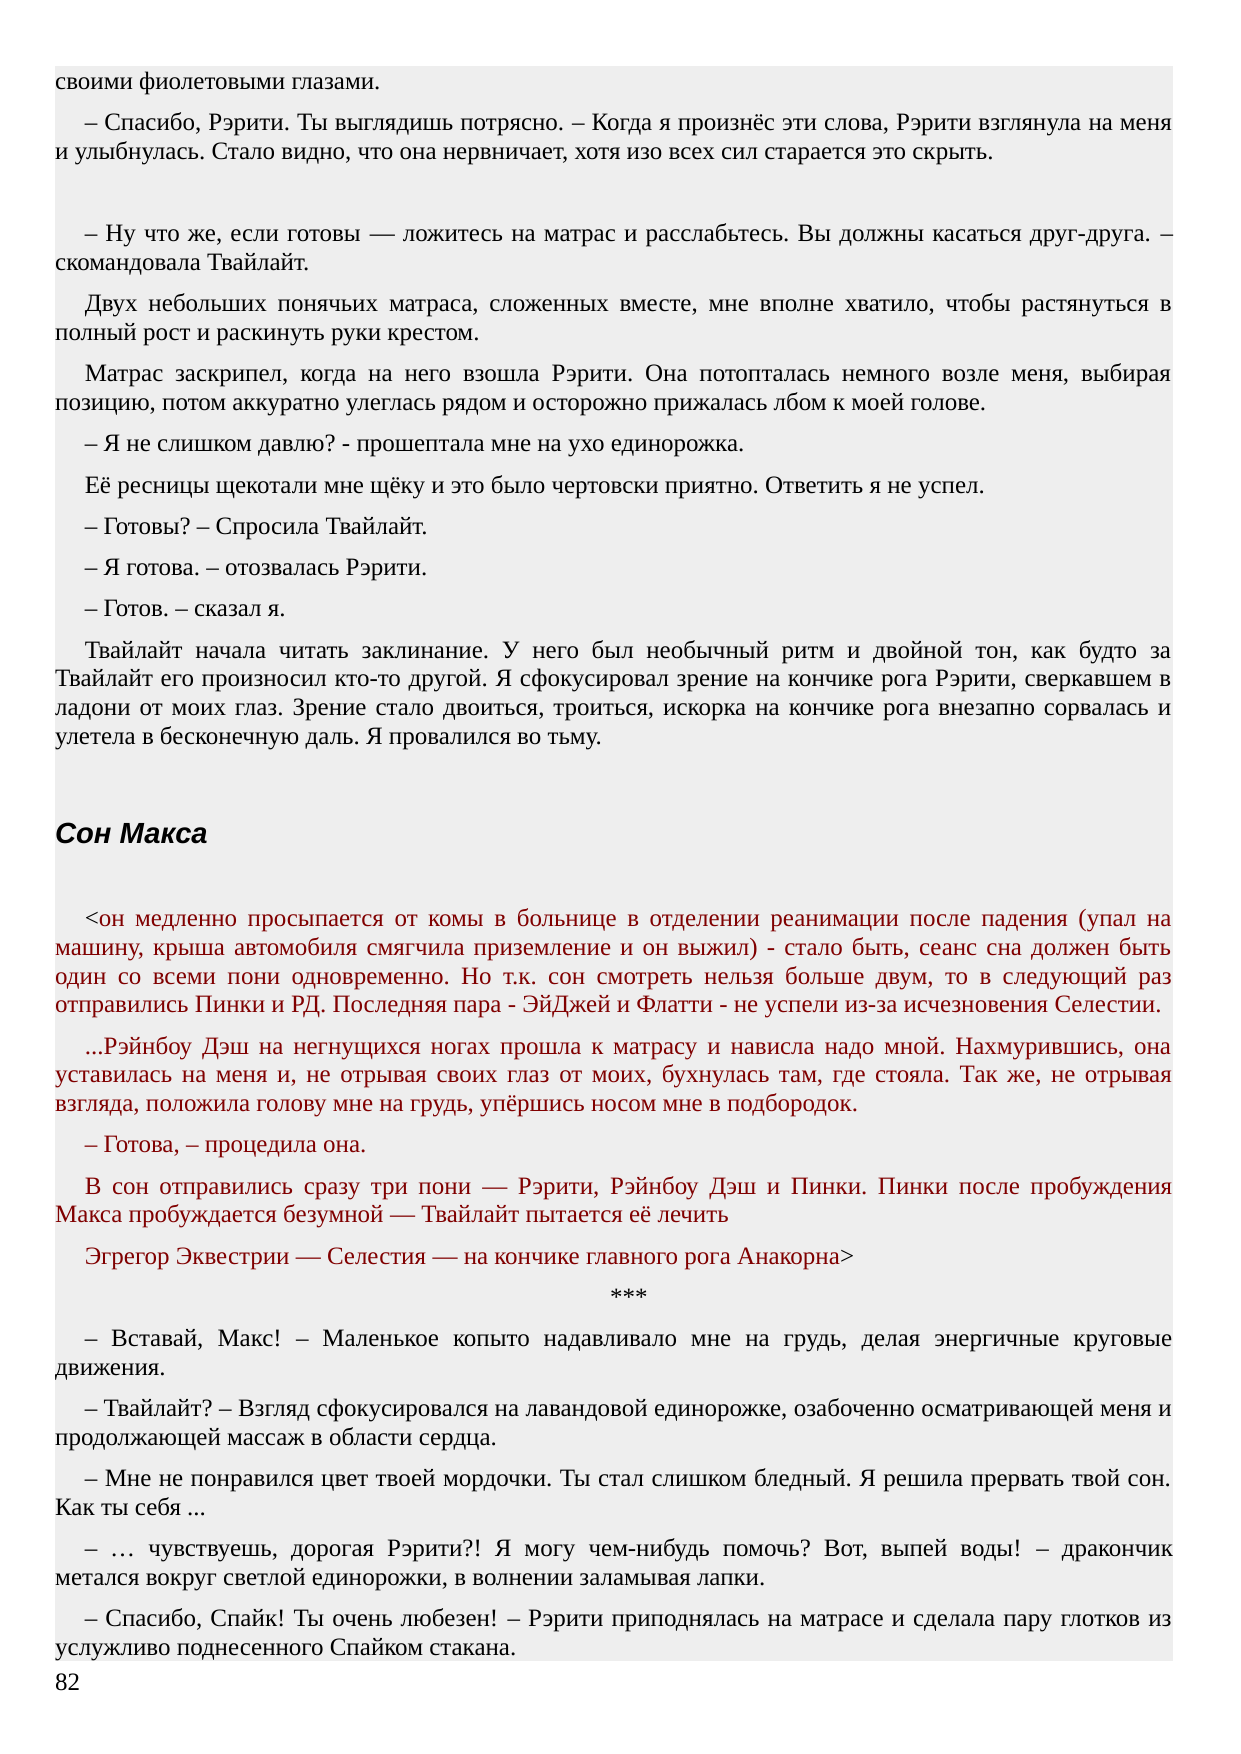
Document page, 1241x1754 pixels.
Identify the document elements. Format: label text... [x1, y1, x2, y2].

text В сон отправились сразу три пони — Рэрити, Рэйнбоу Дэш и Пинки. Пинки после пробуждения Макса пробуждается безумной — Твайлайт пытается её лечить [55, 1171, 1173, 1228]
text Матрас заскрипел, когда на него взошла Рэрити. Она потопталась немного возле меня, выбирая позицию, потом аккуратно улеглась рядом и осторожно прижалась лбом к моей голове. [55, 358, 1173, 416]
text – Спасибо, Рэрити. Ты выглядишь потрясно. – Когда я произнёс эти слова, Рэрити взглянула на меня и улыбнулась. Стало видно, что она нервничает, хотя изо всех сил старается это скрыть. [55, 107, 1173, 165]
text – Твайлайт? – Взгляд сфокусировался на лавандовой единорожке, озабоченно осматривающей меня и продолжающей массаж в области сердца. [55, 1393, 1173, 1451]
text <он медленно просыпается от комы в больнице в отделении реанимации после падения (упал на машину, крыша автомобиля смягчила приземление и он выжил) - стало быть, сеанс сна должен быть один со всеми пони одновременно. Но т.к. сон смотреть нельзя больше двум, то в следующий раз отправились Пинки и РД. Последняя пара - ЭйДжей и Флатти - не успели из-за исчезновения Селестии. [55, 903, 1173, 1018]
text – Я не слишком давлю? - прошептала мне на ухо единорожка. [55, 428, 1173, 457]
text – Мне не понравился цвет твоей мордочки. Ты стал слишком бледный. Я решила прервать твой сон. Как ты себя ... [55, 1463, 1173, 1521]
text Эгрегор Эквестрии — Селестия — на кончике главного рога Анакорна> [55, 1241, 1173, 1269]
text – Готовы? – Спросила Твайлайт. [55, 511, 1173, 540]
text – Готова, – процедила она. [55, 1129, 1173, 1158]
text Её ресницы щекотали мне щёку и это было чертовски приятно. Ответить я не успел. [55, 470, 1173, 498]
text *** [55, 1282, 1173, 1311]
text Твайлайт начала читать заклинание. У него был необычный ритм и двойной тон, как будто за Твайлайт его произносил кто-то другой. Я сфокусировал зрение на кончике рога Рэрити, сверкавшем в ладони от моих глаз. Зрение стало двоиться, троиться, искорка на кончике рога внезапно сорвалась и улетела в бесконечную даль. Я провалился во тьму. [55, 635, 1173, 750]
text – Ну что же, если готовы — ложитесь на матрас и расслабьтесь. Вы должны касаться друг-друга. – скомандовала Твайлайт. [55, 218, 1173, 276]
text – Вставай, Макс! – Маленькое копыто надавливало мне на грудь, делая энергичные круговые движения. [55, 1323, 1173, 1381]
text Двух небольших понячьих матраса, сложенных вместе, мне вполне хватило, чтобы растянуться в полный рост и раскинуть руки крестом. [55, 288, 1173, 346]
text ...Рэйнбоу Дэш на негнущихся ногах прошла к матрасу и нависла надо мной. Нахмурившись, она уставилась на меня и, не отрывая своих глаз от моих, бухнулась там, где стояла. Так же, не отрывая взгляда, положила голову мне на грудь, упёршись носом мне в подбородок. [55, 1031, 1173, 1117]
text – Я готова. – отозвалась Рэрити. [55, 552, 1173, 581]
text – Спасибо, Спайк! Ты очень любезен! – Рэрити приподнялась на матрасе и сделала пару глотков из услужливо поднесенного Спайком стакана. [55, 1603, 1173, 1661]
text своими фиолетовыми глазами. [55, 66, 1173, 95]
text – Готов. – сказал я. [55, 593, 1173, 622]
subtitle Сон Макса [55, 816, 1173, 849]
text – … чувствуешь, дорогая Рэрити?! Я могу чем-нибудь помочь? Вот, выпей воды! – дракончик метался вокруг светлой единорожки, в волнении заламывая лапки. [55, 1533, 1173, 1591]
